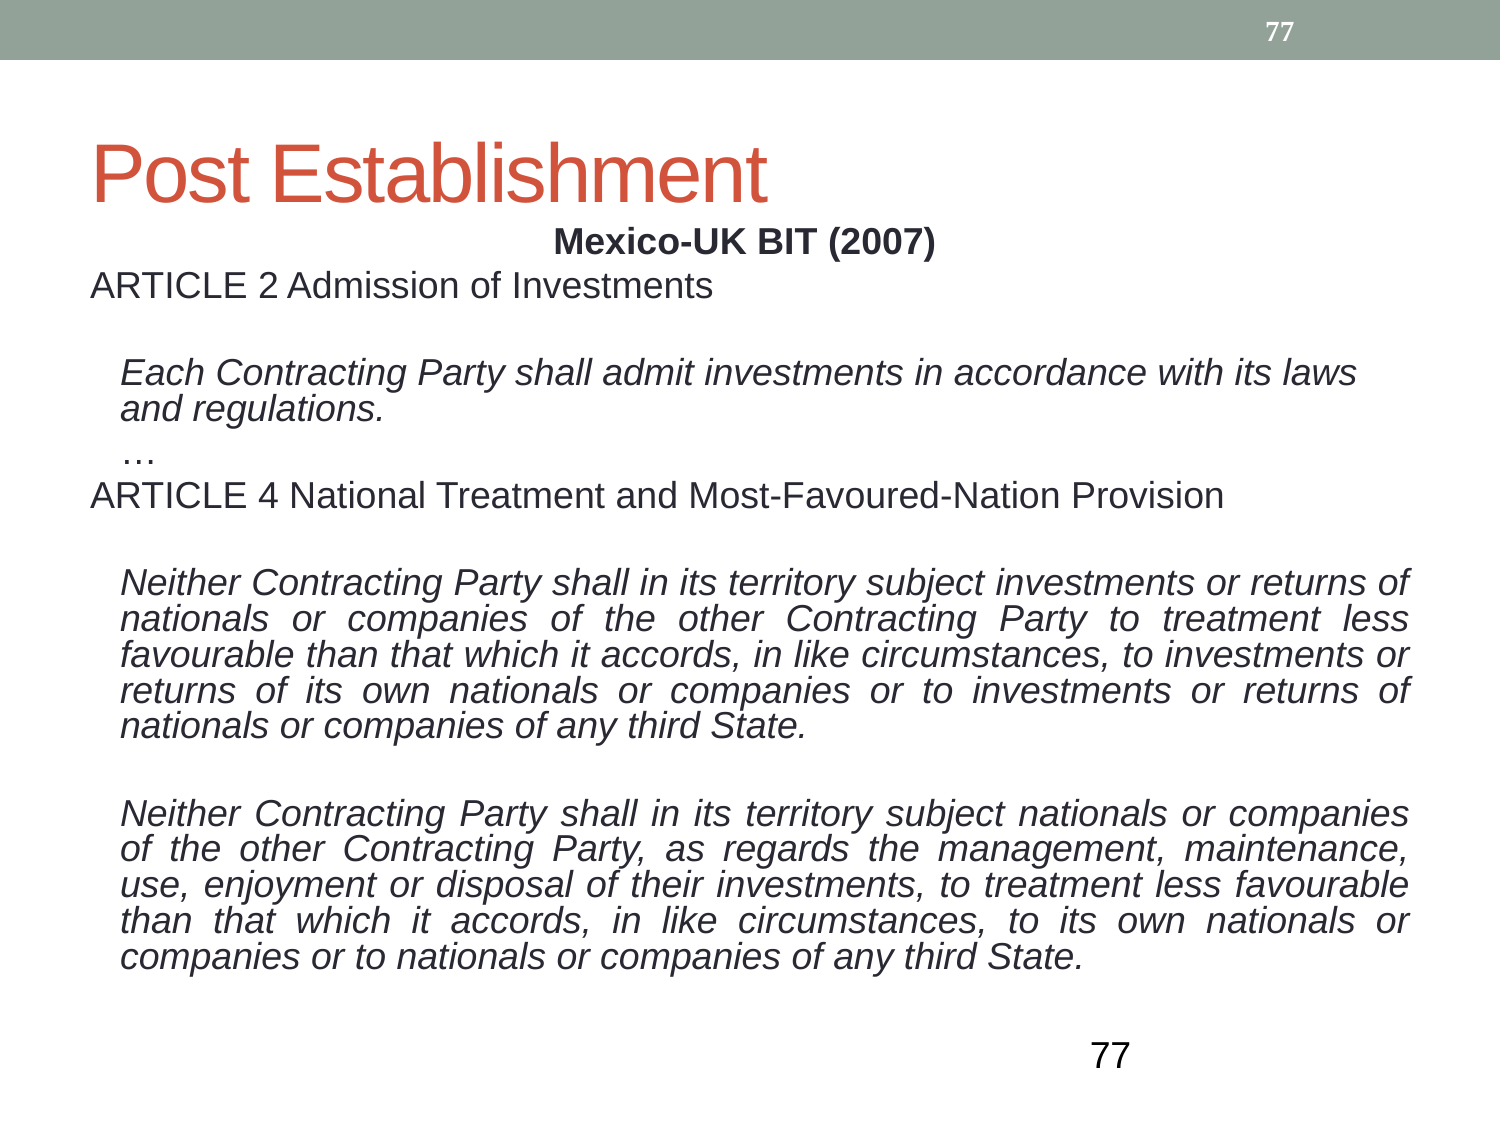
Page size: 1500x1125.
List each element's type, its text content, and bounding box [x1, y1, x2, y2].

slide_number [1250, 3, 1425, 57]
list Mexico-UK BIT (2007) ARTICLE 2 Admission of Investments Each Contracting Party shall admit investments in accordance with its laws and regulations. … ARTICLE 4 National Treatment and Most-Favoured-Nation Provision Neither Contracting Party shall in its territory subject investments or returns of nationals or companies of the other Contracting Party to treatment less favourable than that which it accords, in like circumstances, to investments or returns of its own nationals or companies or to investments or returns of nationals or companies of any third State. Neither Contracting Party shall in its territory subject nationals or companies of the other Contracting Party, as regards the management, maintenance, use, enjoyment or disposal of their investments, to treatment less favourable than that which it accords, in like circumstances, to its own nationals or companies or to nationals or companies of any third State. [75, 199, 1425, 1050]
title Post Establishment [75, 87, 1425, 199]
text_box [1074, 1050, 1425, 1100]
